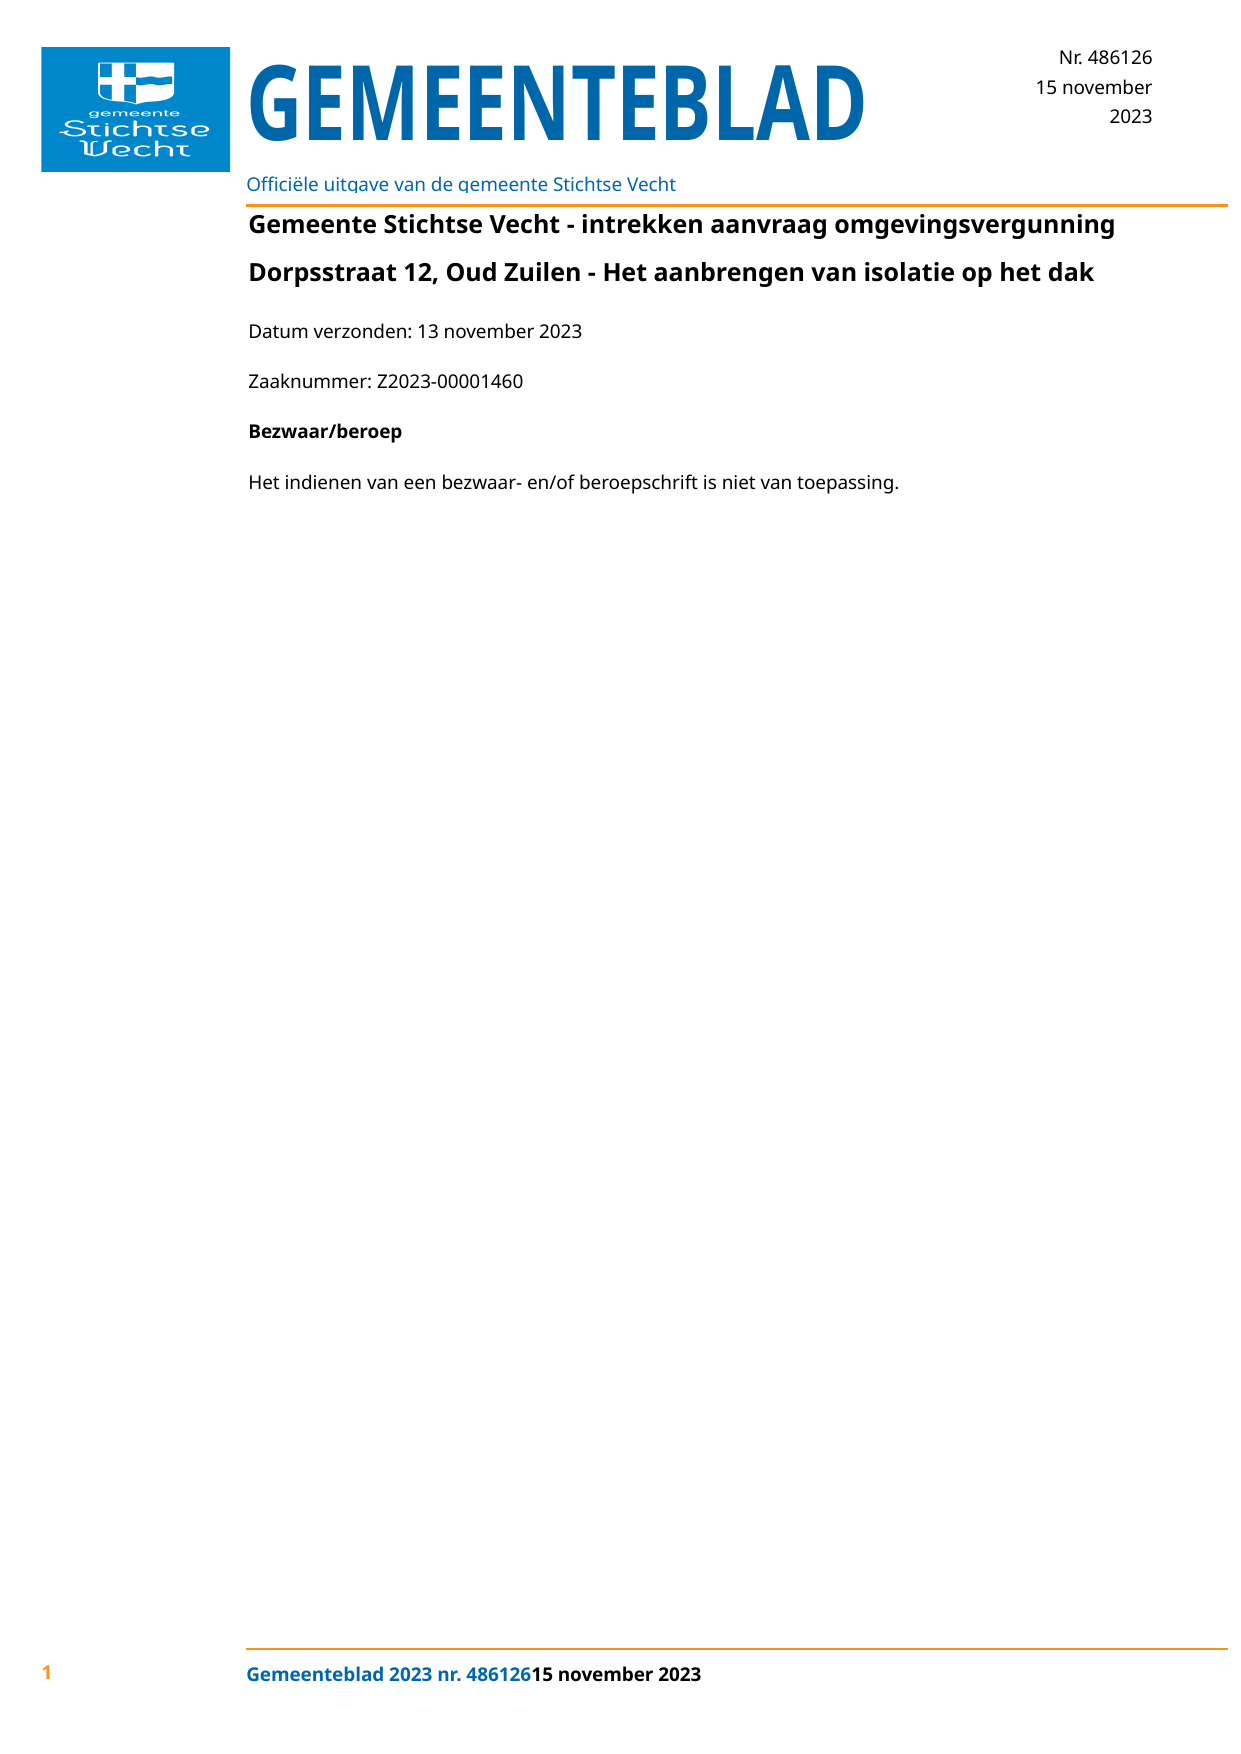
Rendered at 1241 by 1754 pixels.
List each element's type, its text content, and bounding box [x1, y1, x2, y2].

text Het indienen van een bezwaar- en/of beroepschrift is niet van toepassing. [248, 469, 1152, 495]
text Zaaknummer: Z2023-00001460 [248, 368, 1152, 394]
text Gemeente Stichtse Vecht - intrekken aanvraag omgevingsvergunning Dorpsstraat 12, Oud Zuilen - Het aanbrengen van isolatie op het dak [248, 207, 1152, 288]
picture [99, 63, 135, 101]
text Datum verzonden: 13 november 2023 [248, 318, 1152, 344]
picture [137, 63, 174, 103]
text Bezwaar/beroep [248, 419, 1152, 444]
